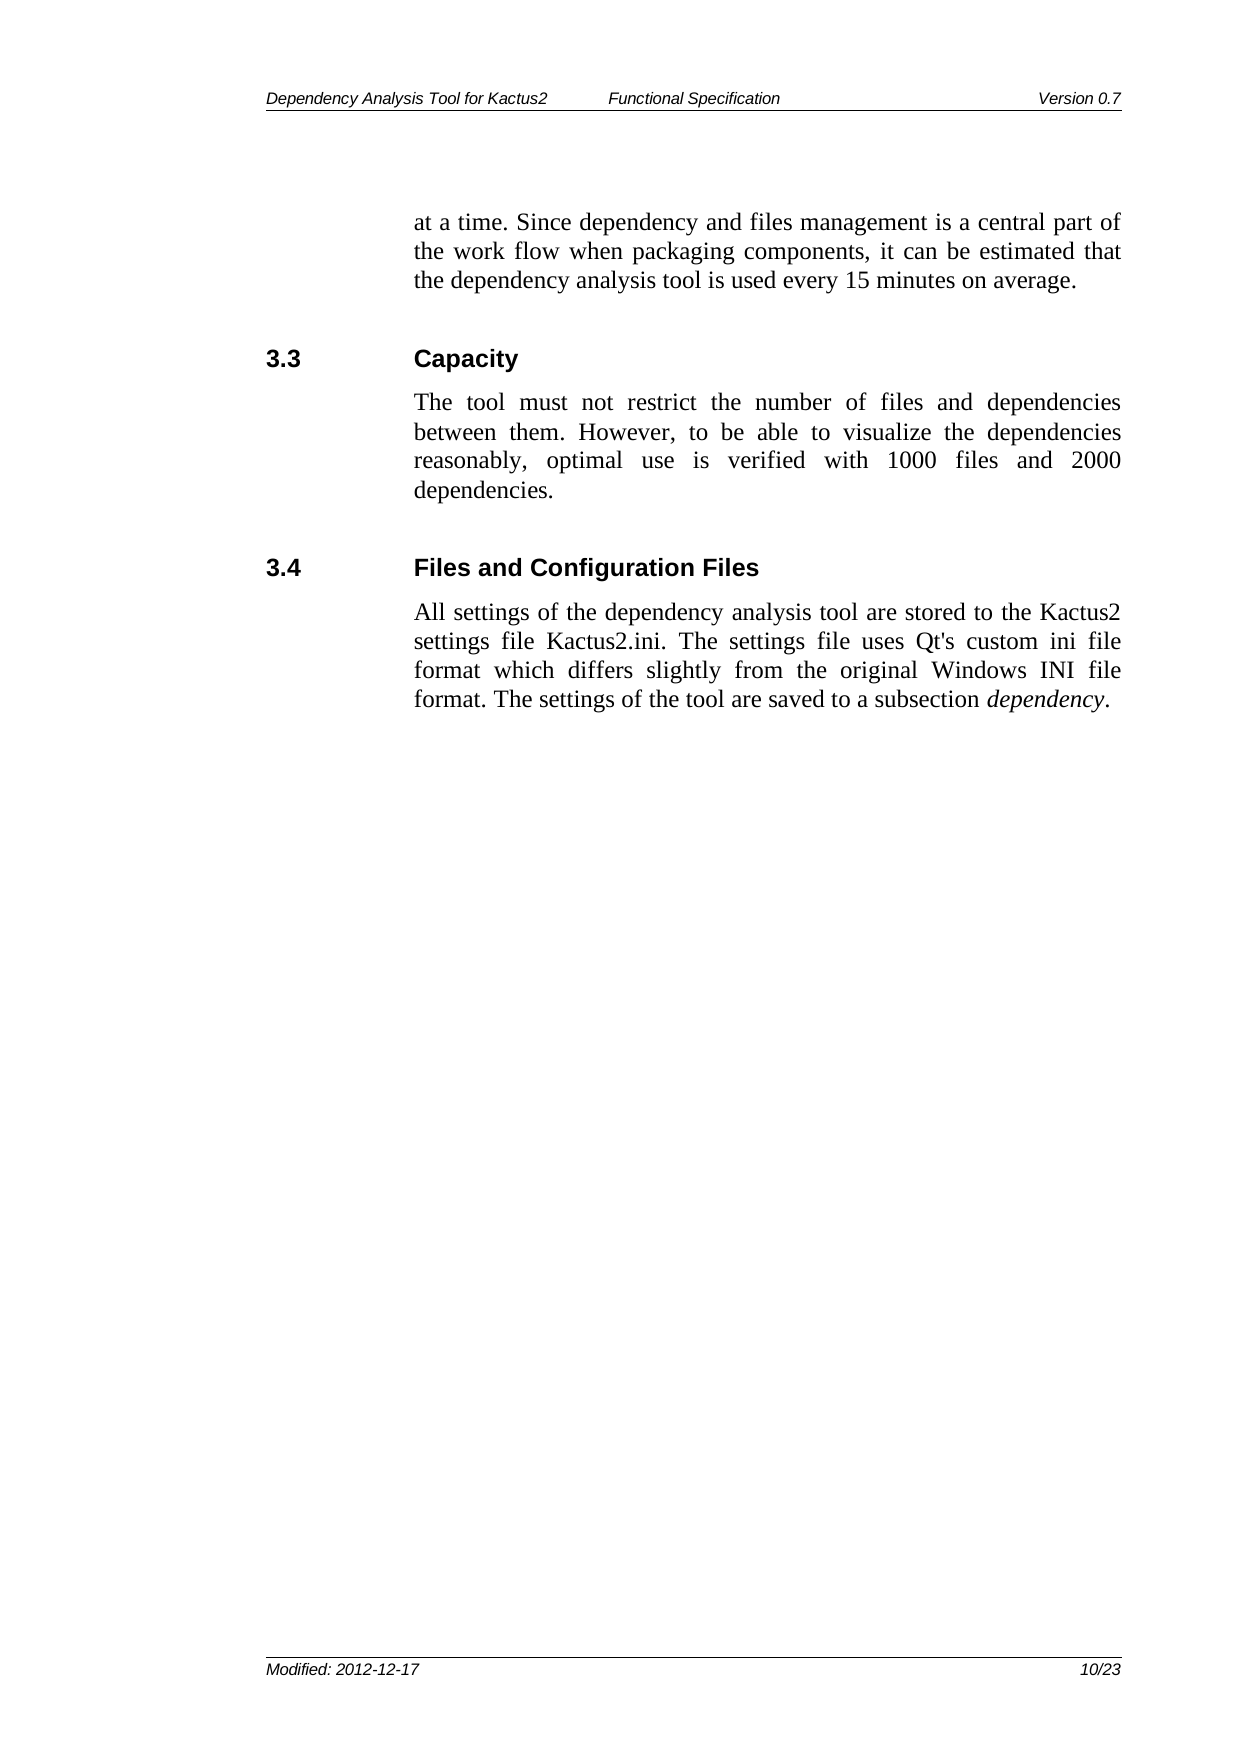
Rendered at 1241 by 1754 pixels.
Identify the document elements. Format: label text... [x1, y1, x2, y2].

subtitle Capacity [266, 344, 1122, 373]
text at a time. Since dependency and files management is a central part of the work flow when packaging components, it can be estimated that the dependency analysis tool is used every 15 minutes on average. [413, 207, 1122, 294]
subtitle Files and Configuration Files [266, 553, 1122, 582]
text The tool must not restrict the number of files and dependencies between them. However, to be able to visualize the dependencies reasonably, optimal use is verified with 1000 files and 2000 dependencies. [413, 387, 1122, 503]
text All settings of the dependency analysis tool are stored to the Kactus2 settings file Kactus2.ini. The settings file uses Qt's custom ini file format which differs slightly from the original Windows INI file format. The settings of the tool are saved to a subsection dependency. [413, 597, 1122, 713]
